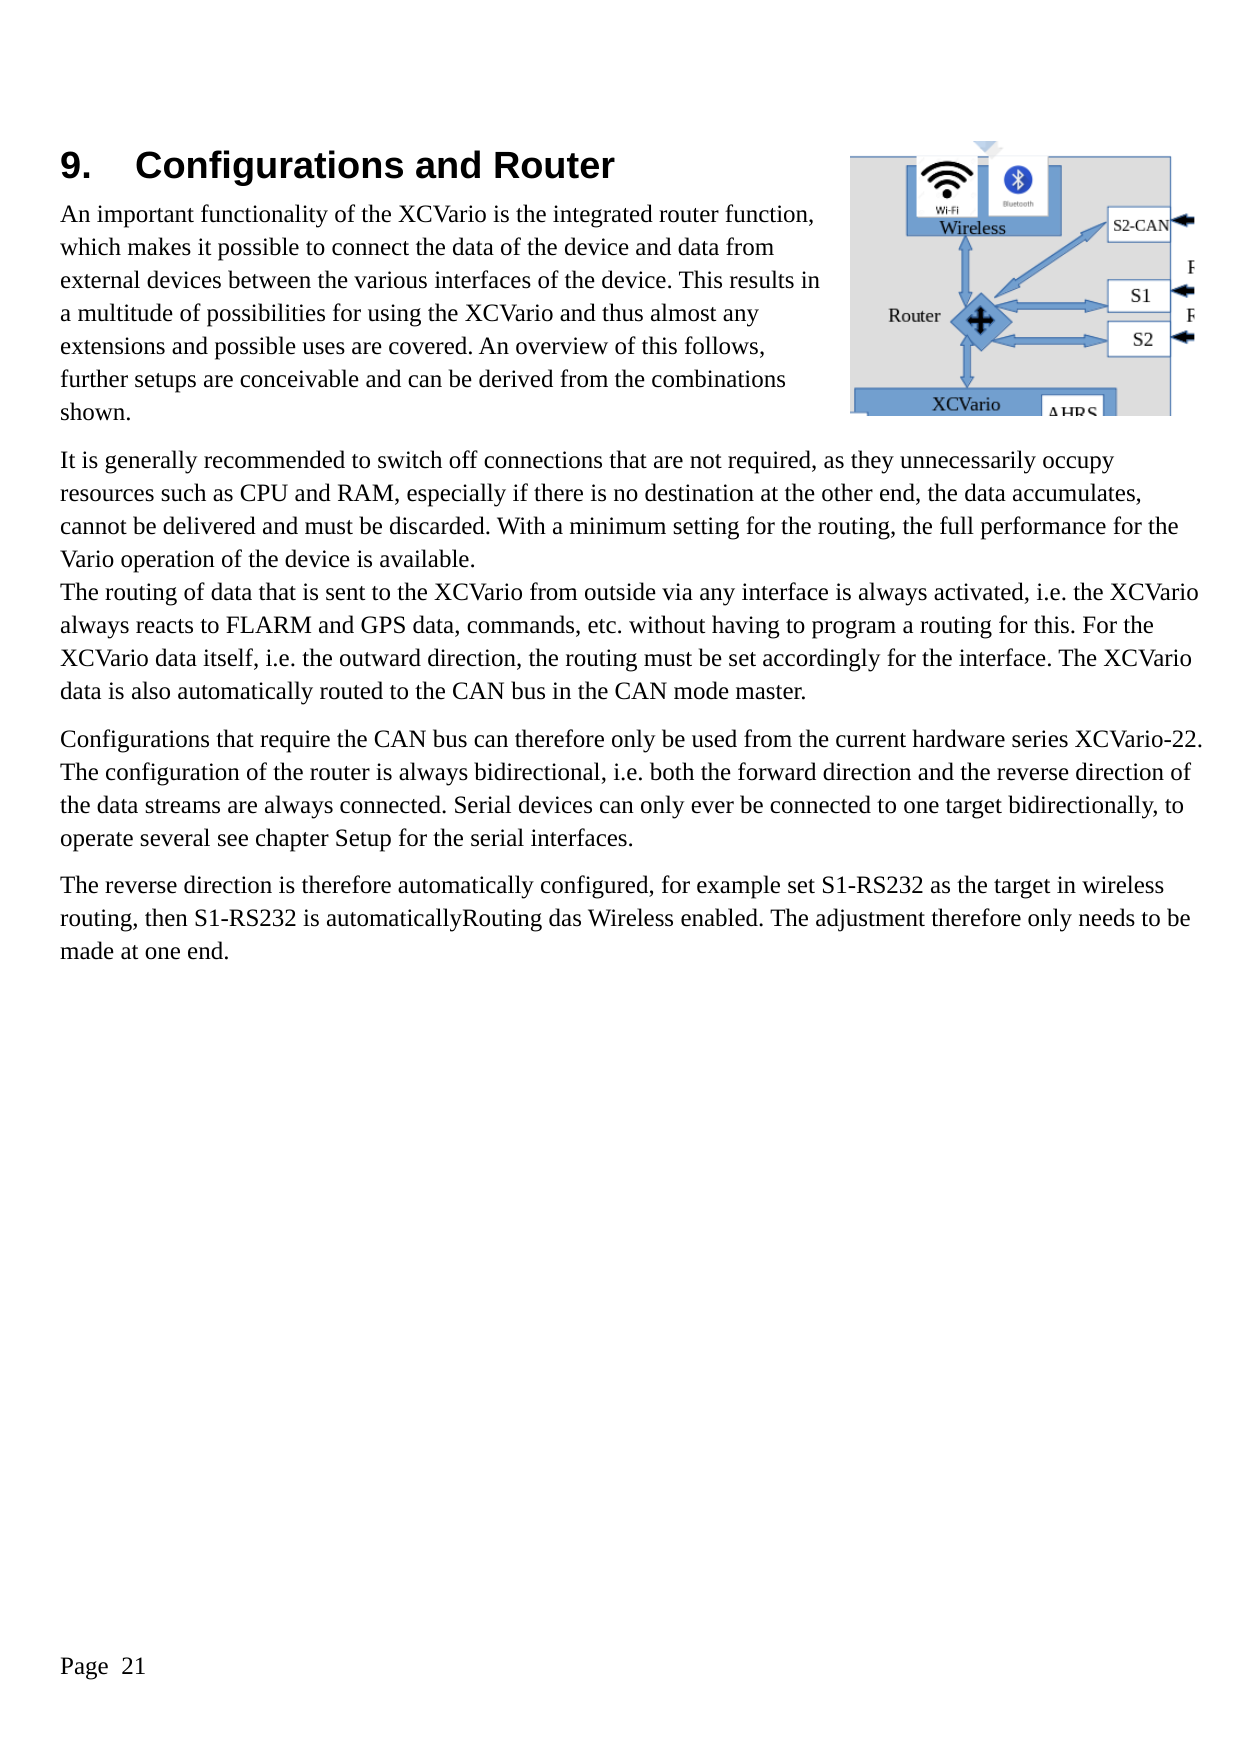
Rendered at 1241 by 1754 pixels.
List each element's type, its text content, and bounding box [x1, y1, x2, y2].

picture [850, 141, 1195, 416]
text Configurations that require the CAN bus can therefore only be used from the current hardware series XCVario-22. The configuration of the router is always bidirectional, i.e. both the forward direction and the reverse direction of the data streams are always connected. Serial devices can only ever be connected to one target bidirectionally, to operate several see chapter Setup for the serial interfaces. [60, 724, 1207, 852]
text The reverse direction is therefore automatically configured, for example set S1-RS232 as the target in wireless routing, then S1-RS232 is automaticallyRouting das Wireless enabled. The adjustment therefore only needs to be made at one end. [60, 870, 1207, 965]
subtitle Configurations and Router [60, 143, 850, 187]
text An important functionality of the XCVario is the integrated router function, which makes it possible to connect the data of the device and data from external devices between the various interfaces of the device. This results in a multitude of possibilities for using the XCVario and thus almost any extensions and possible uses are covered. An overview of this follows, further setups are conceivable and can be derived from the combinations shown. [60, 199, 1207, 426]
subtitle [1195, 143, 1207, 187]
text It is generally recommended to switch off connections that are not required, as they unnecessarily occupy resources such as CPU and RAM, especially if there is no destination at the other end, the data accumulates, cannot be delivered and must be discarded. With a minimum setting for the routing, the full performance for the Vario operation of the device is available. The routing of data that is sent to the XCVario from outside via any interface is always activated, i.e. the XCVario always reacts to FLARM and GPS data, commands, etc. without having to program a routing for this. For the XCVario data itself, i.e. the outward direction, the routing must be set accordingly for the interface. The XCVario data is also automatically routed to the CAN bus in the CAN mode master. [60, 445, 1207, 705]
